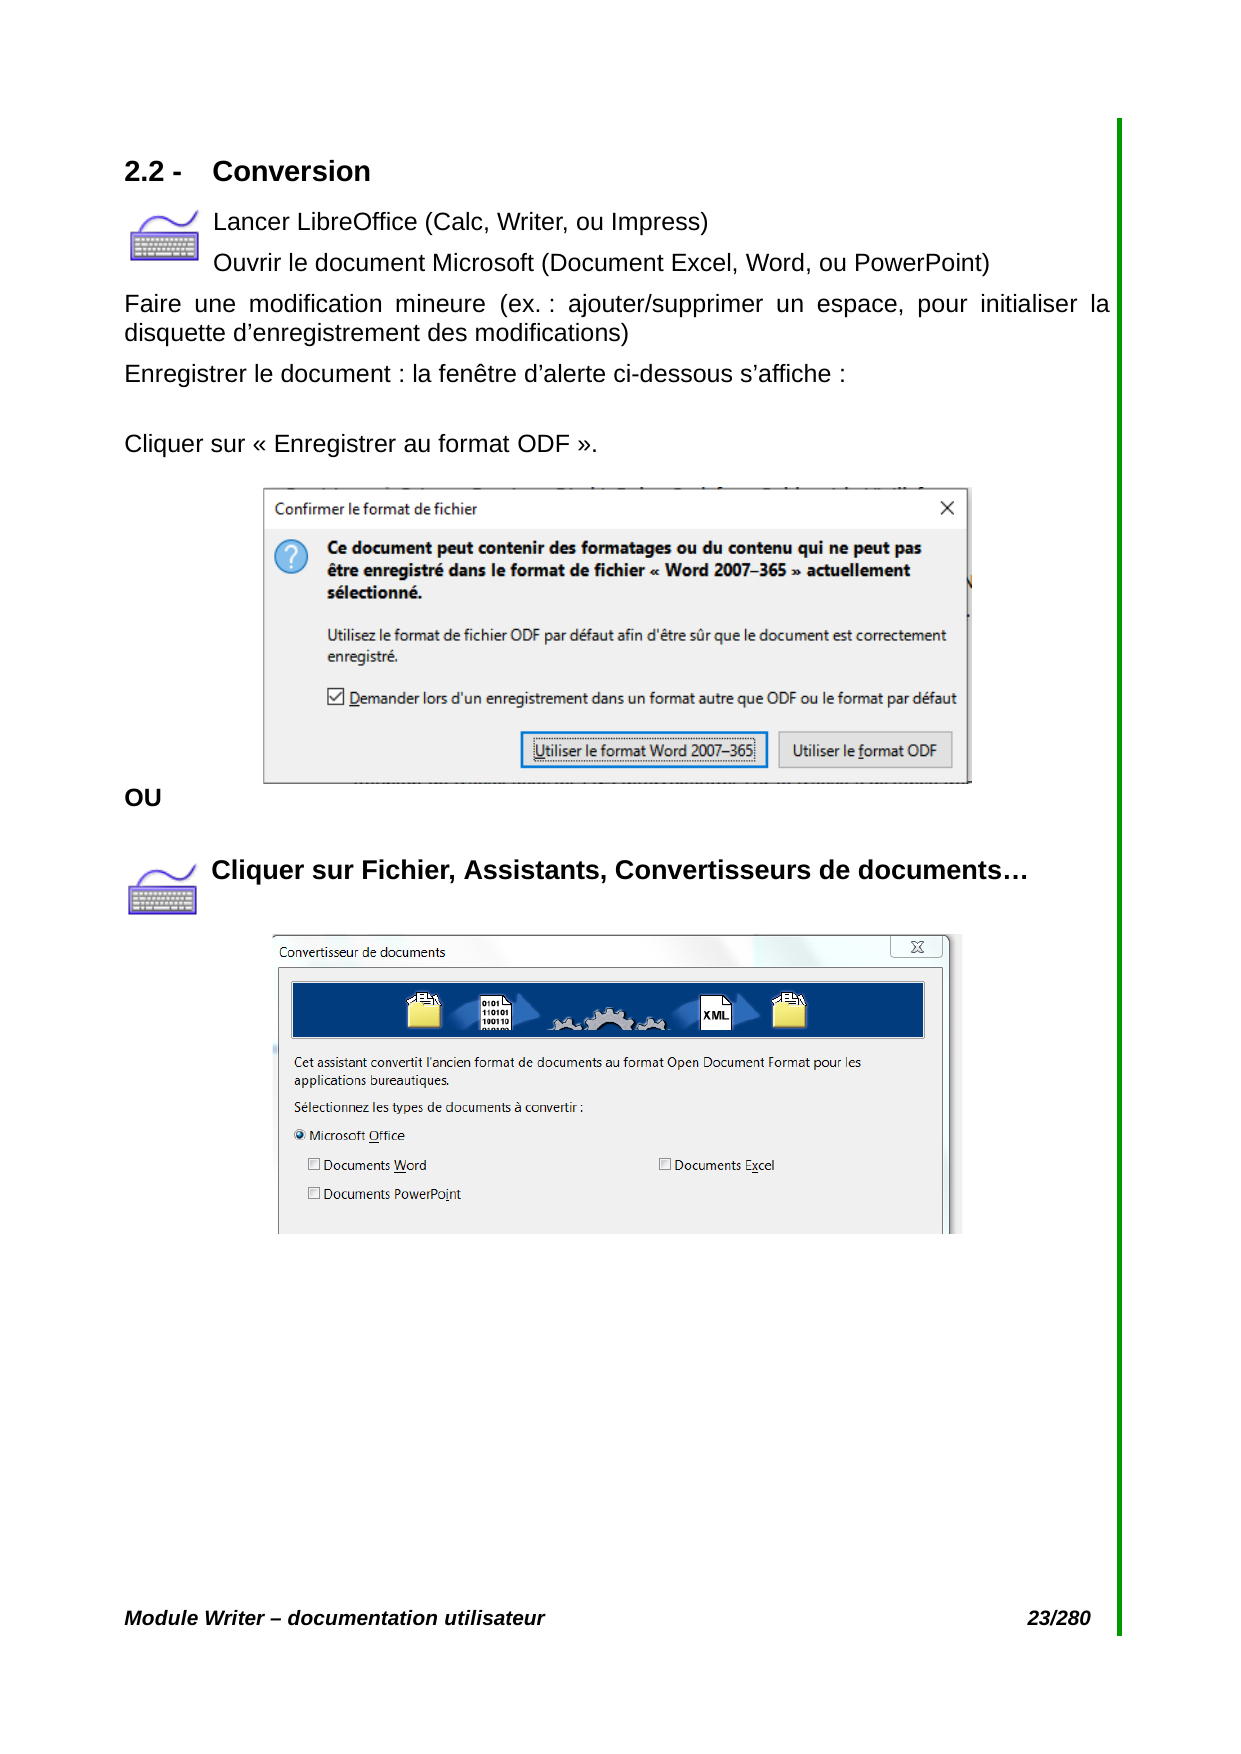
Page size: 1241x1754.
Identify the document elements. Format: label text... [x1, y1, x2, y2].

picture [272, 934, 963, 1234]
text Ouvrir le document Microsoft (Document Excel, Word, ou PowerPoint) [124, 248, 1111, 277]
text OU [124, 784, 1111, 812]
text Lancer LibreOffice (Calc, Writer, ou Impress) [202, 207, 1111, 236]
subtitle Conversion [124, 153, 1111, 187]
text Faire une modification mineure (ex. : ajouter/supprimer un espace, pour initialiser la disquette d’enregistrement des modifications) [124, 289, 1111, 347]
text Cliquer sur Fichier, Assistants, Convertisseurs de documents… [200, 854, 1111, 885]
picture [126, 200, 202, 275]
text Enregistrer le document : la fenêtre d’alerte ci-dessous s’affiche : [124, 359, 1111, 388]
picture [263, 487, 972, 784]
picture [124, 853, 200, 929]
text Cliquer sur « Enregistrer au format ODF ». [124, 429, 1111, 458]
